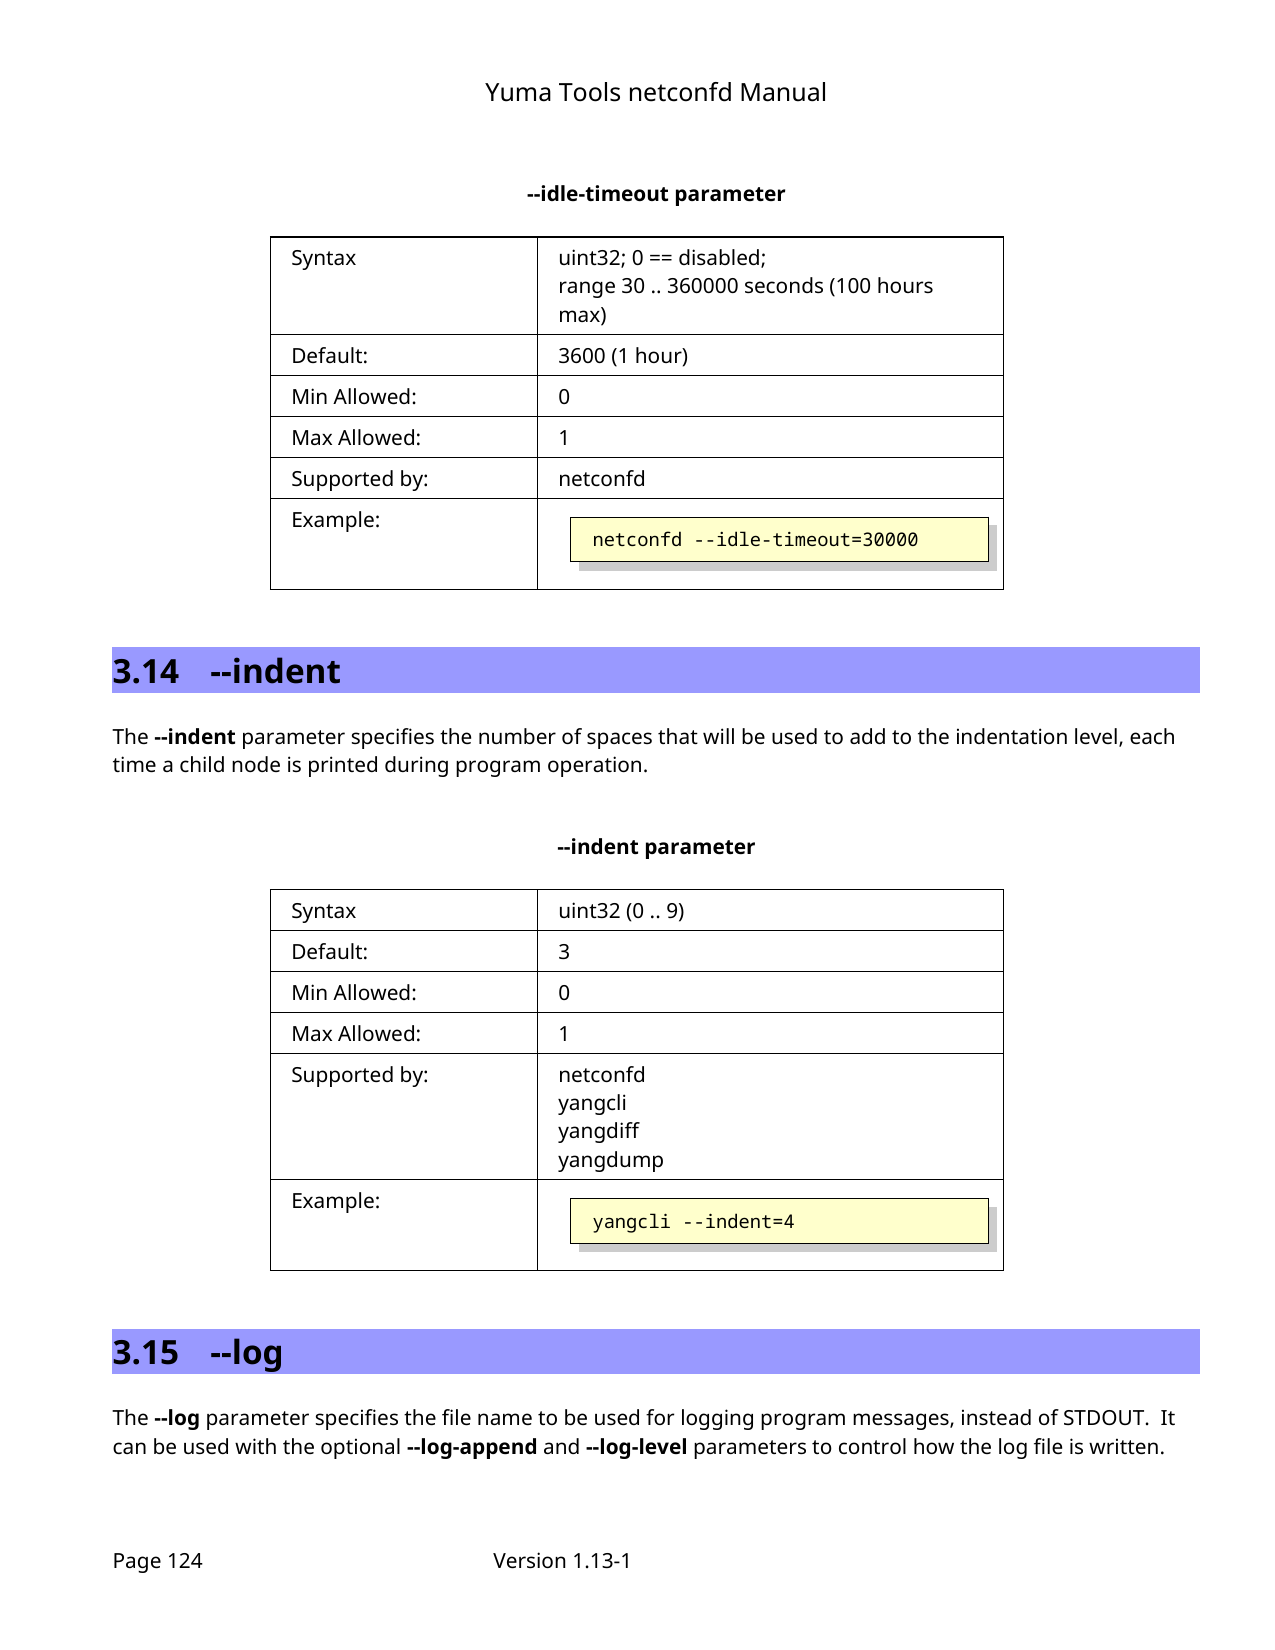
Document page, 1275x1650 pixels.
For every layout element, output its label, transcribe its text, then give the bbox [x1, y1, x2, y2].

table_cell 0 [538, 376, 1003, 416]
table_header Syntax [271, 890, 537, 930]
table_header uint32 (0 .. 9) [538, 890, 1003, 930]
text The --log parameter specifies the file name to be used for logging program messages, instead of STDOUT. It can be used with the optional --log-append and --log-level parameters to control how the log file is written. [112, 1403, 1200, 1460]
table_cell Min Allowed: [271, 376, 537, 416]
table_cell netconfd --idle-timeout=30000 [538, 499, 1003, 589]
table_cell Default: [271, 335, 537, 375]
table_cell 1 [538, 1013, 1003, 1053]
table_cell Supported by: [271, 458, 537, 498]
table_cell Example: [271, 499, 537, 589]
table_cell 0 [538, 972, 1003, 1012]
table_cell netconfd yangcli yangdiff yangdump [538, 1054, 1003, 1179]
subtitle --idle-timeout parameter [127, 179, 1185, 208]
table_cell 3 [538, 931, 1003, 971]
table_cell netconfd [538, 458, 1003, 498]
table_header Syntax [271, 238, 537, 334]
table_cell Max Allowed: [271, 1013, 537, 1053]
table_cell Supported by: [271, 1054, 537, 1179]
table_header uint32; 0 == disabled; range 30 .. 360000 seconds (100 hours max) [538, 238, 1003, 334]
table_cell Min Allowed: [271, 972, 537, 1012]
table_cell Example: [271, 1180, 537, 1270]
table_cell yangcli --indent=4 [538, 1180, 1003, 1270]
table_cell Max Allowed: [271, 417, 537, 457]
text The --indent parameter specifies the number of spaces that will be used to add to the indentation level, each time a child node is printed during program operation. [112, 722, 1200, 779]
subtitle --indent parameter [127, 832, 1185, 861]
table_cell 3600 (1 hour) [538, 335, 1003, 375]
table_cell 1 [538, 417, 1003, 457]
subtitle --log [112, 1329, 1200, 1374]
subtitle --indent [112, 647, 1200, 693]
table_cell Default: [271, 931, 537, 971]
